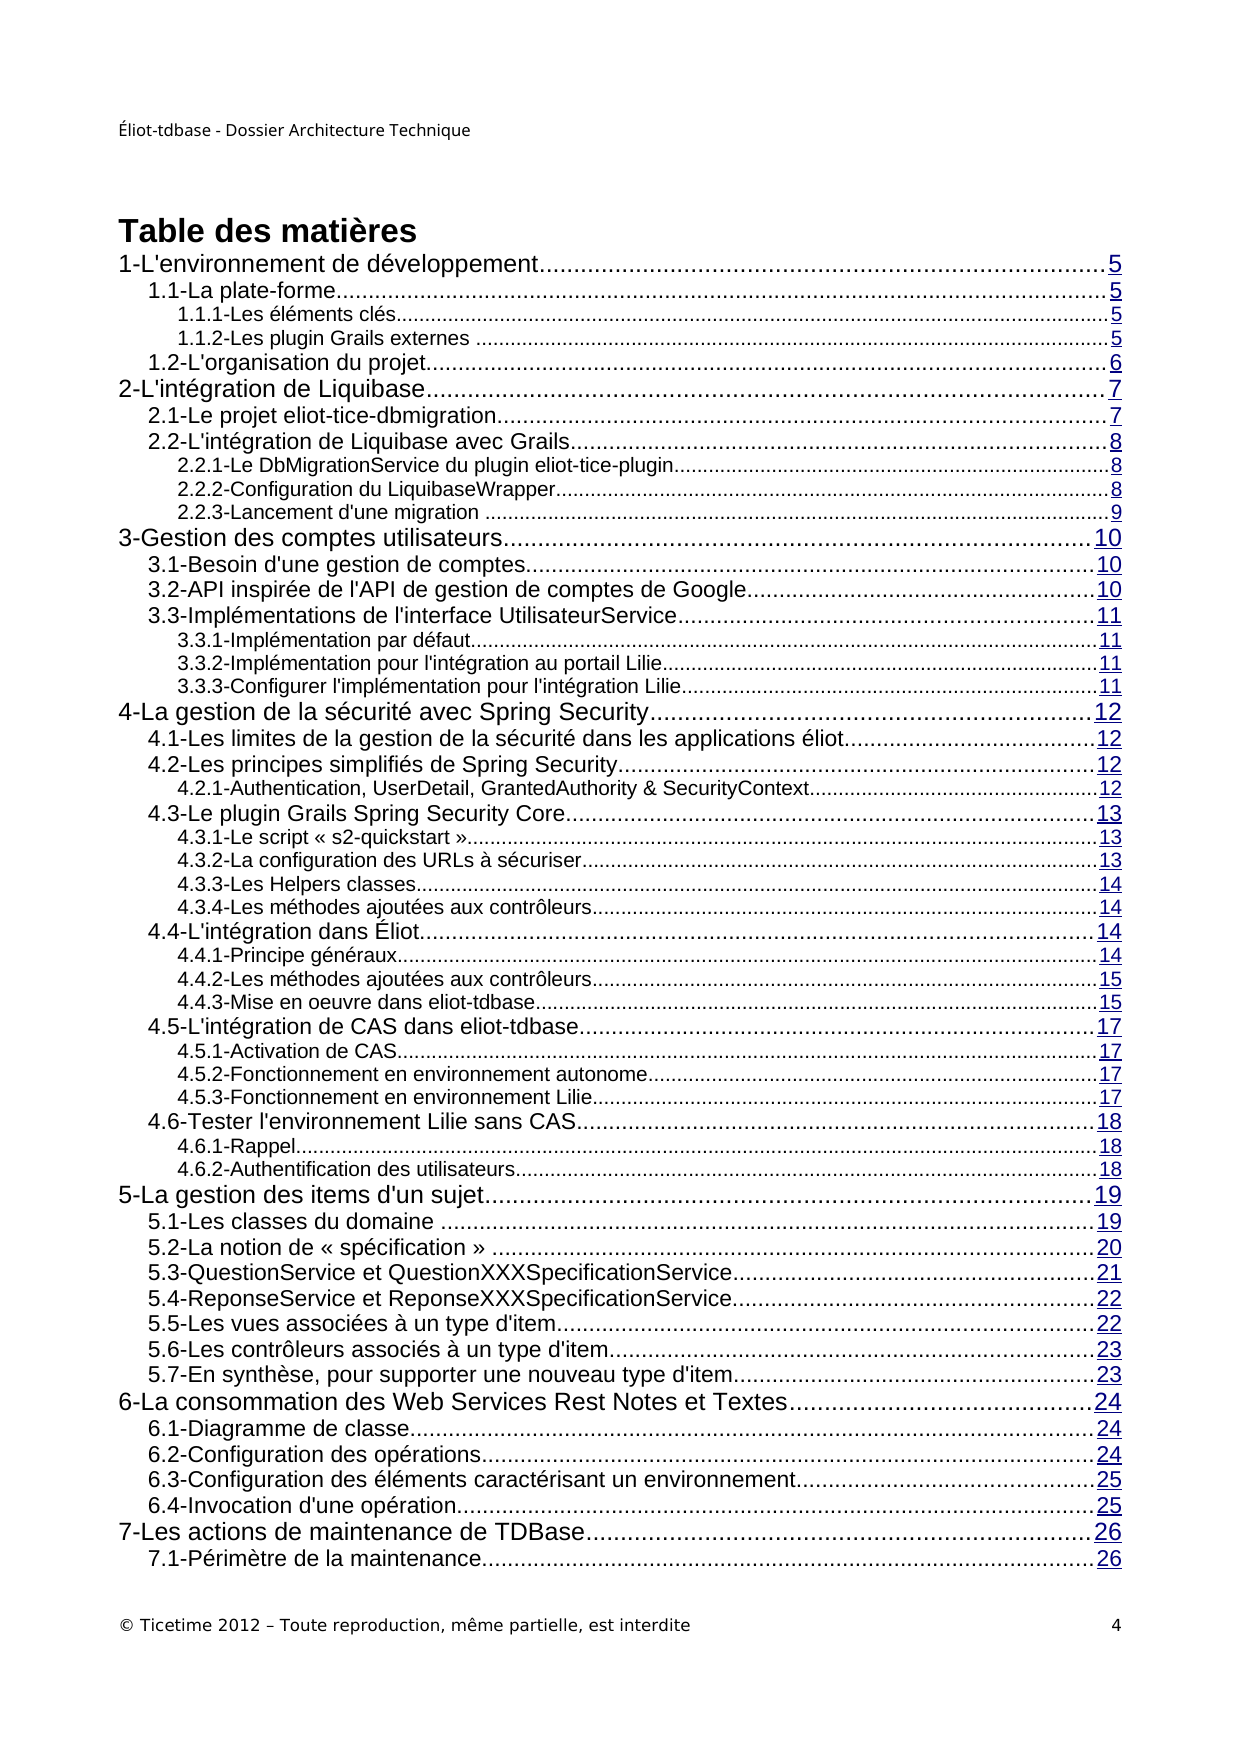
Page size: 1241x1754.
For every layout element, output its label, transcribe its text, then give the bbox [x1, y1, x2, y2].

text 2.2.1-Le DbMigrationService du plugin eliot-tice-plugin 8 [177, 454, 1122, 477]
text 4.3.3-Les Helpers classes 14 [177, 872, 1122, 895]
text 6.3-Configuration des éléments caractérisant un environnement 25 [148, 1467, 1122, 1492]
text 5.3-QuestionService et QuestionXXXSpecificationService 21 [148, 1260, 1122, 1286]
text 7-Les actions de maintenance de TDBase 26 [118, 1518, 1122, 1546]
text 4.4.3-Mise en oeuvre dans eliot-tdbase 15 [177, 991, 1122, 1014]
text 3.3-Implémentations de l'interface UtilisateurService 11 [148, 603, 1122, 628]
text 3.3.3-Configurer l'implémentation pour l'intégration Lilie 11 [177, 675, 1122, 698]
text 2.1-Le projet eliot-tice-dbmigration 7 [148, 403, 1122, 428]
text 4.6-Tester l'environnement Lilie sans CAS 18 [148, 1109, 1122, 1134]
text 5.1-Les classes du domaine 19 [148, 1209, 1122, 1234]
text 4.2-Les principes simplifiés de Spring Security 12 [148, 751, 1122, 777]
text 1.1-La plate-forme 5 [148, 277, 1122, 303]
subtitle Table des matières [118, 212, 1122, 249]
text 6.4-Invocation d'une opération 25 [148, 1492, 1122, 1518]
text 3.3.1-Implémentation par défaut 11 [177, 628, 1122, 651]
text 3.1-Besoin d'une gestion de comptes 10 [148, 552, 1122, 577]
text 4.3.4-Les méthodes ajoutées aux contrôleurs 14 [177, 895, 1122, 919]
text 5-La gestion des items d'un sujet 19 [118, 1181, 1122, 1209]
text 4.2.1-Authentication, UserDetail, GrantedAuthority & SecurityContext 12 [177, 777, 1122, 800]
text 2.2-L'intégration de Liquibase avec Grails 8 [148, 428, 1122, 454]
text 6.1-Diagramme de classe 24 [148, 1416, 1122, 1441]
text 4.3.1-Le script « s2-quickstart » 13 [177, 826, 1122, 849]
text 6-La consommation des Web Services Rest Notes et Textes 24 [118, 1388, 1122, 1416]
text 1.1.1-Les éléments clés 5 [177, 303, 1122, 326]
text 4.3-Le plugin Grails Spring Security Core 13 [148, 800, 1122, 826]
text 4.6.2-Authentification des utilisateurs 18 [177, 1158, 1122, 1181]
text 6.2-Configuration des opérations 24 [148, 1441, 1122, 1467]
text 7.1-Périmètre de la maintenance 26 [148, 1546, 1122, 1571]
text 4.1-Les limites de la gestion de la sécurité dans les applications éliot 12 [148, 726, 1122, 751]
text 4.4.1-Principe généraux 14 [177, 944, 1122, 967]
text 2.2.3-Lancement d'une migration 9 [177, 500, 1122, 524]
text 2-L'intégration de Liquibase 7 [118, 375, 1122, 403]
text 1-L'environnement de développement 5 [118, 249, 1122, 277]
text 5.4-ReponseService et ReponseXXXSpecificationService 22 [148, 1286, 1122, 1311]
text 3.3.2-Implémentation pour l'intégration au portail Lilie 11 [177, 651, 1122, 675]
text 4.5.2-Fonctionnement en environnement autonome 17 [177, 1063, 1122, 1086]
text 4.4-L'intégration dans Éliot 14 [148, 919, 1122, 944]
text 4.5.3-Fonctionnement en environnement Lilie 17 [177, 1086, 1122, 1109]
text 4.5-L'intégration de CAS dans eliot-tdbase 17 [148, 1014, 1122, 1039]
text 4.3.2-La configuration des URLs à sécuriser 13 [177, 849, 1122, 872]
text 4.5.1-Activation de CAS 17 [177, 1039, 1122, 1063]
text 4-La gestion de la sécurité avec Spring Security 12 [118, 698, 1122, 726]
text 5.7-En synthèse, pour supporter une nouveau type d'item 23 [148, 1362, 1122, 1388]
text 5.5-Les vues associées à un type d'item 22 [148, 1311, 1122, 1337]
text 3-Gestion des comptes utilisateurs 10 [118, 524, 1122, 552]
text 3.2-API inspirée de l'API de gestion de comptes de Google 10 [148, 577, 1122, 603]
text 4.6.1-Rappel 18 [177, 1134, 1122, 1158]
text 2.2.2-Configuration du LiquibaseWrapper 8 [177, 477, 1122, 500]
text 1.1.2-Les plugin Grails externes 5 [177, 326, 1122, 349]
text 1.2-L'organisation du projet 6 [148, 349, 1122, 375]
text 5.2-La notion de « spécification » 20 [148, 1234, 1122, 1260]
text 5.6-Les contrôleurs associés à un type d'item 23 [148, 1337, 1122, 1362]
text 4.4.2-Les méthodes ajoutées aux contrôleurs 15 [177, 967, 1122, 991]
